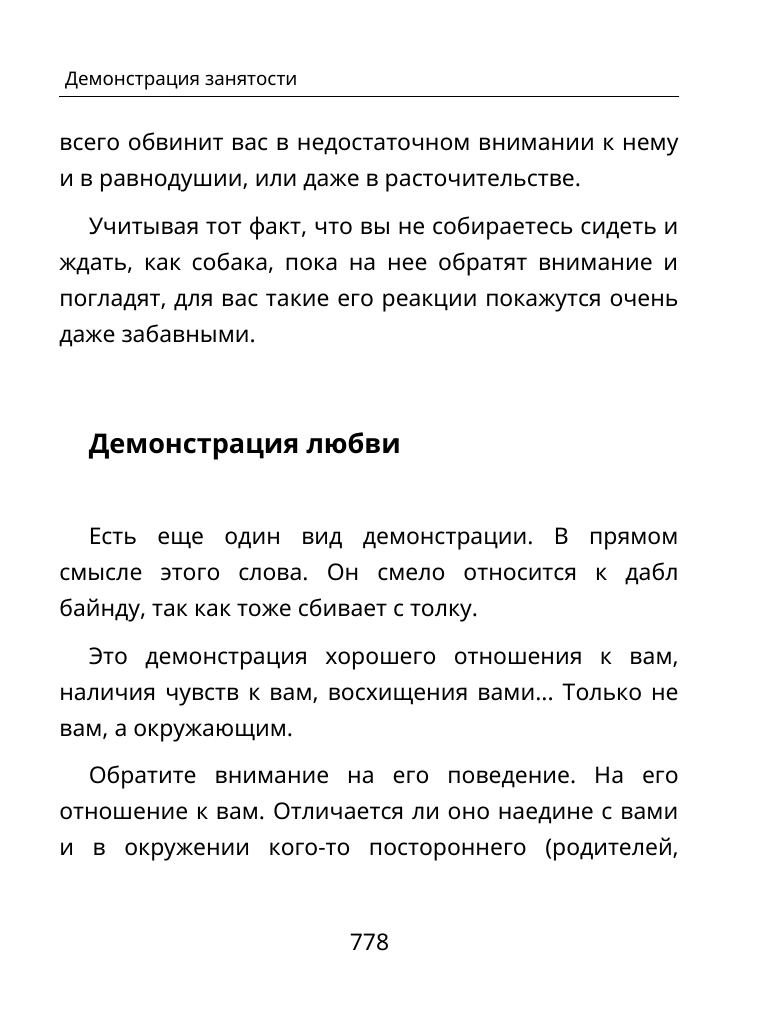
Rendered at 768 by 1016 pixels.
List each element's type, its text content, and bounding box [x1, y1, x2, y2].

text всего обвинит вас в недостаточном внимании к нему и в равнодушии, или даже в расточительстве. [59, 126, 679, 193]
subtitle Демонстрация любви [59, 424, 679, 461]
text Это демонстрация хорошего отношения к вам, наличия чувств к вам, восхищения вами... Только не вам, а окружающим. [59, 640, 679, 743]
text Есть еще один вид демонстрации. В прямом смысле этого слова. Он смело относится к дабл байнду, так как тоже сбивает с толку. [59, 520, 679, 623]
text Учитывая тот факт, что вы не собираетесь сидеть и ждать, как собака, пока на нее обратят внимание и погладят, для вас такие его реакции покажутся очень даже забавными. [59, 210, 679, 349]
text Обратите внимание на его поведение. На его отношение к вам. Отличается ли оно наедине с вами и в окружении кого-то постороннего (родителей, [59, 759, 679, 862]
